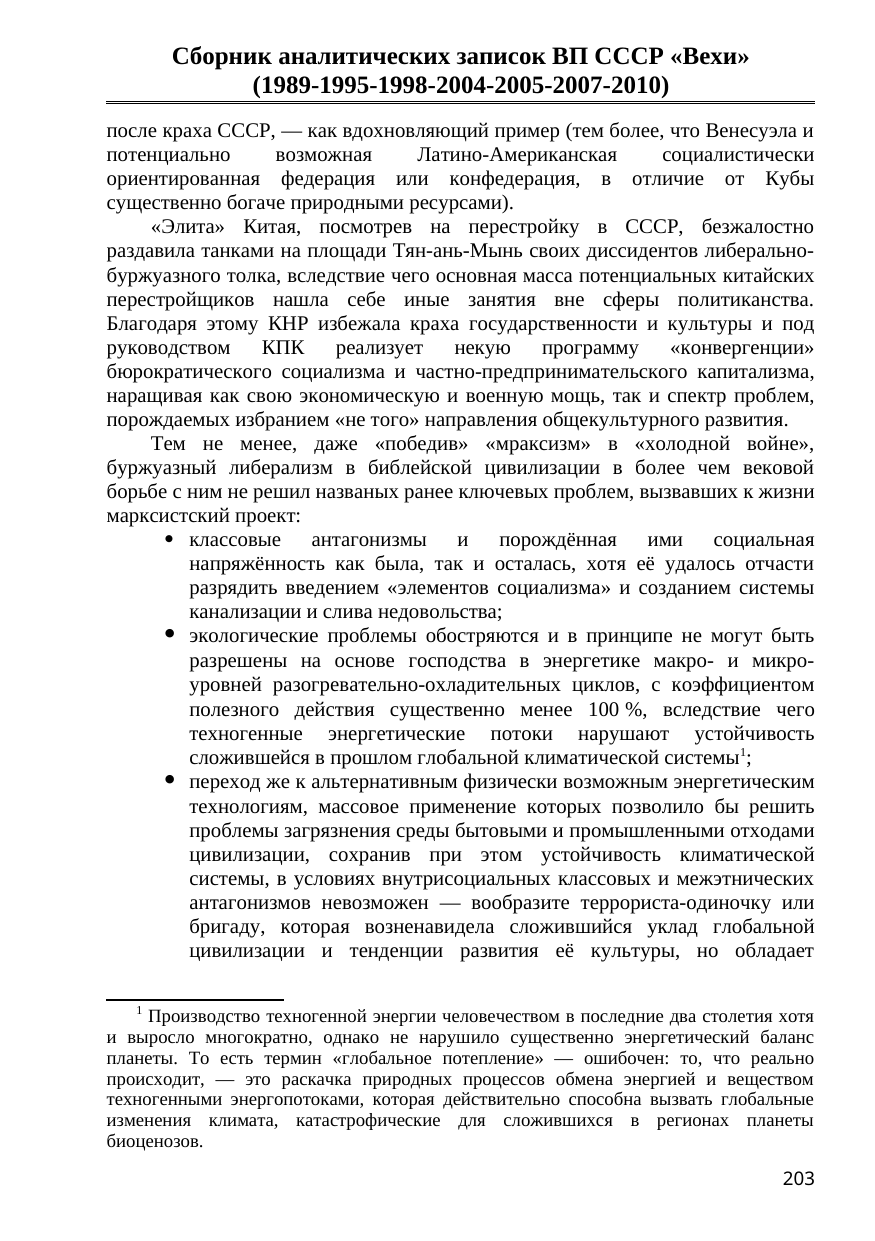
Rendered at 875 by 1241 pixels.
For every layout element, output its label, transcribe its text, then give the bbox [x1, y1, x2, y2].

list переход же к альтернативным физически возможным энергетическим технологиям, массовое применение которых позволило бы решить проблемы загрязнения среды бытовыми и промышленными отходами цивилизации, сохранив при этом устойчивость климатической системы, в условиях внутрисоциальных классовых и межэтнических антагонизмов невозможен — вообразите террориста-одиночку или бригаду, которая возненавидела сложившийся уклад глобальной цивилизации и тенденции развития её культуры, но обладает [165, 769, 815, 962]
text Тем не менее, даже «победив» «мраксизм» в «холодной войне», буржуазный либерализм в библейской цивилизации в более чем вековой борьбе с ним не решил названых ранее ключевых проблем, вызвавших к жизни марксистский проект: [106, 431, 815, 527]
text «Элита» Китая, посмотрев на перестройку в СССР, безжалостно раздавила танками на площади Тян-ань-Мынь своих диссидентов либерально-буржу­азного толка, вследствие чего основная масса потенциальных китайских перестройщиков нашла себе иные занятия вне сферы политиканства. Благодаря этому КНР избежала краха государственности и культуры и под руководством КПК реализует некую программу «конвергенции» бюрократического социализма и частно-предпринимательского капитализма, наращивая как свою экономическую и военную мощь, так и спектр проблем, порождаемых избранием «не того» направления общекультурного развития. [106, 214, 815, 431]
list Производство техногенной энергии человечеством в последние два столетия хотя и выросло многократно, однако не нарушило существенно энергетический баланс планеты. То есть термин «глобальное потепление» — ошибочен: то, что реально происходит, — это раскачка природных процессов обмена энергией и веществом техногенными энергопотоками, которая действительно способна вызвать глобальные изменения климата, катастрофические для сложившихся в регионах планеты биоценозов. [106, 1006, 815, 1152]
list экологические проблемы обостряются и в принципе не могут быть разрешены на основе господства в энергетике макро- и микро- уровней разогревательно-охладительных циклов, с коэффициентом полезного действия существенно менее 100 %, вследствие чего техногенные энергетические потоки нарушают устойчивость сложившейся в прошлом глобальной климатической системы; [165, 623, 815, 769]
list классовые антагонизмы и порождённая ими социальная напряжённость как была, так и осталась, хотя её удалось отчасти разрядить введением «элементов социализма» и созданием системы канализации и слива недовольства; [165, 527, 815, 623]
text после краха СССР, — как вдохновляющий пример (тем более, что Венесуэла и потенциально возможная Латино-Американская социалистически ориентированная федерация или конфедерация, в отличие от Кубы существенно богаче природными ресурсами). [106, 118, 815, 214]
